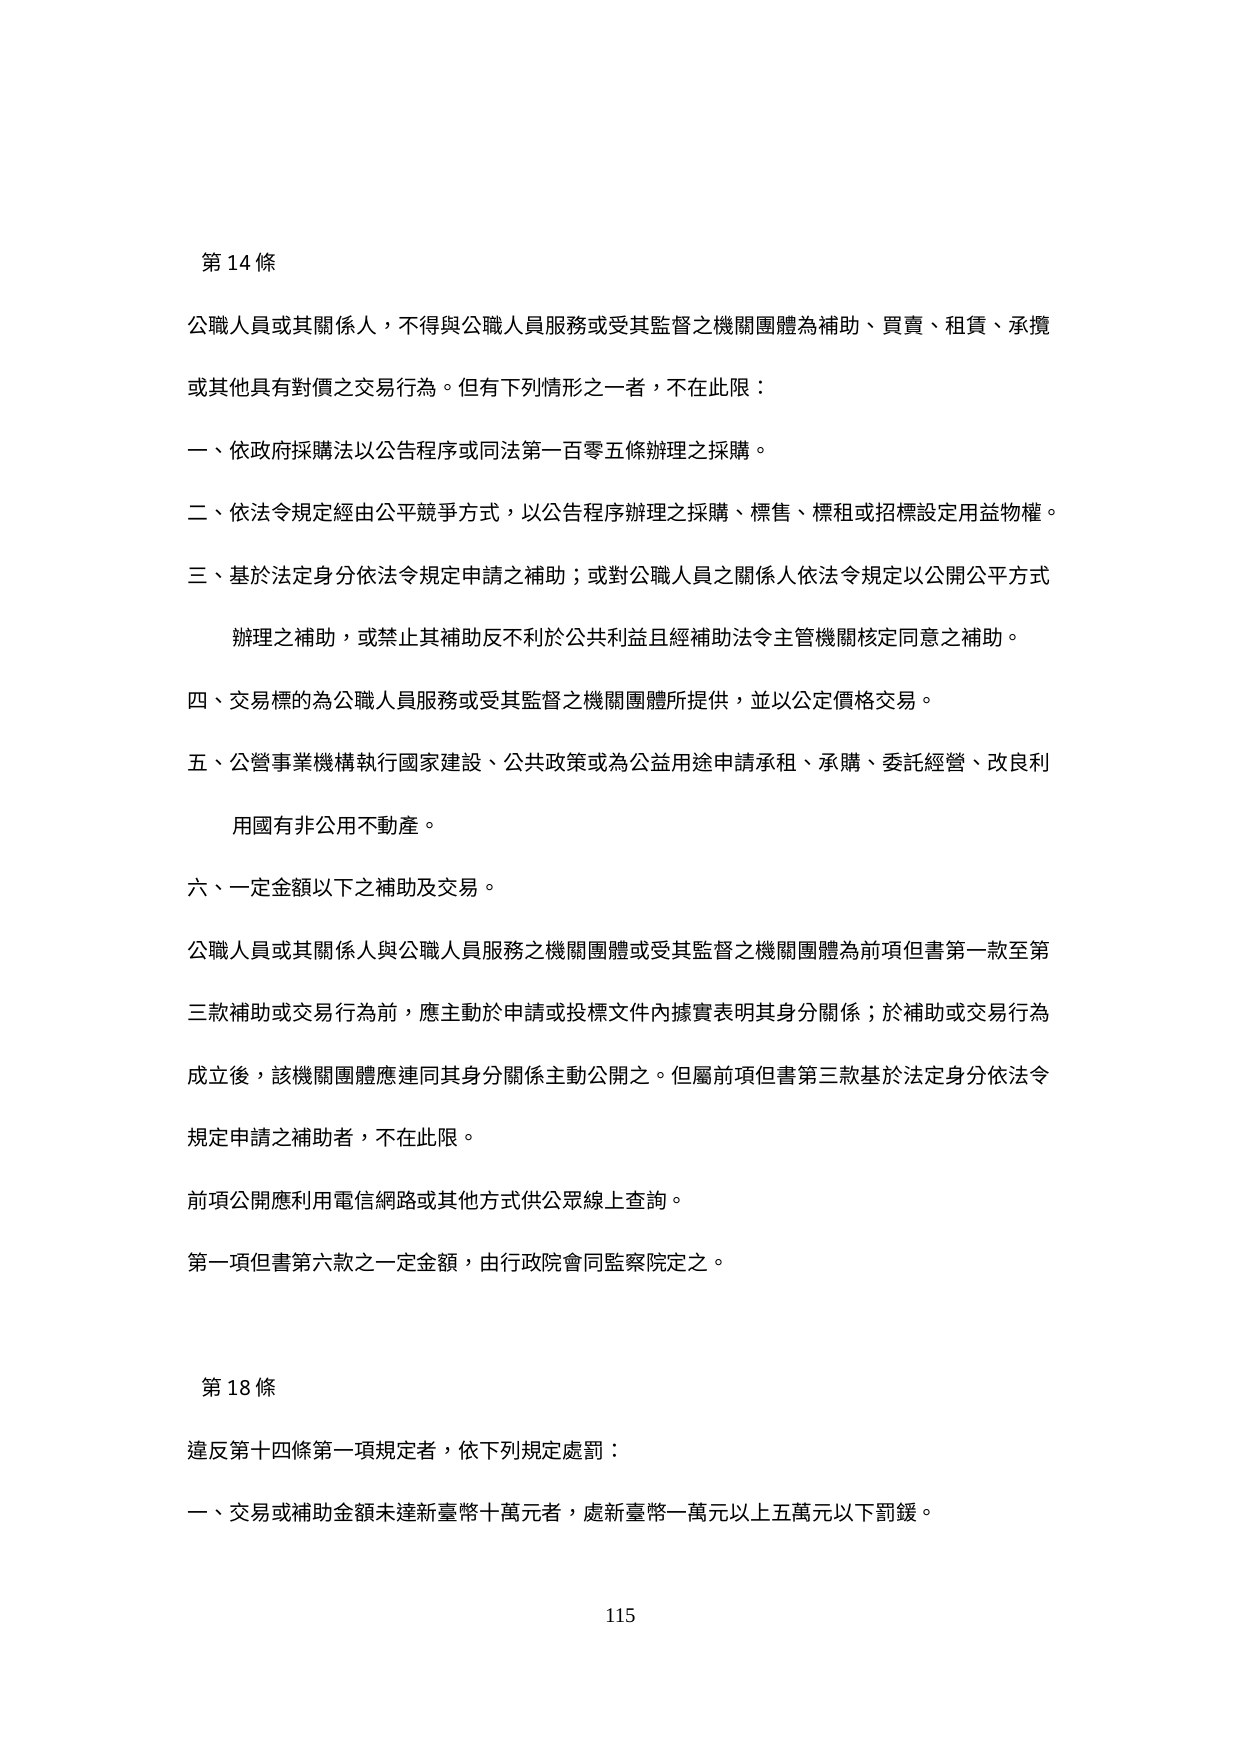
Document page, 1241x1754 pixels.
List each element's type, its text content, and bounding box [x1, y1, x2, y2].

text 公職人員或其關係人與公職人員服務之機關團體或受其監督之機關團體為前項但書第一款至第三款補助或交易行為前，應主動於申請或投標文件內據實表明其身分關係；於補助或交易行為成立後，該機關團體應連同其身分關係主動公開之。但屬前項但書第三款基於法定身分依法令規定申請之補助者，不在此限。 [187, 907, 1053, 1157]
text 二、依法令規定經由公平競爭方式，以公告程序辦理之採購、標售、標租或招標設定用益物權。 [187, 470, 1053, 532]
text 四、交易標的為公職人員服務或受其監督之機關團體所提供，並以公定價格交易。 [187, 657, 1053, 720]
text 違反第十四條第一項規定者，依下列規定處罰： [187, 1407, 1053, 1470]
text 六、一定金額以下之補助及交易。 [187, 845, 1053, 907]
text 一、交易或補助金額未達新臺幣十萬元者，處新臺幣一萬元以上五萬元以下罰鍰。 [187, 1470, 1053, 1532]
text 第一項但書第六款之一定金額，由行政院會同監察院定之。 [187, 1220, 1053, 1282]
text 前項公開應利用電信網路或其他方式供公眾線上查詢。 [187, 1157, 1053, 1220]
text 一、依政府採購法以公告程序或同法第一百零五條辦理之採購。 [187, 407, 1053, 470]
text 第14條 [114, 220, 1146, 282]
text 五、公營事業機構執行國家建設、公共政策或為公益用途申請承租、承購、委託經營、改良利用國有非公用不動產。 [187, 720, 1053, 845]
text 第18條 [114, 1345, 1146, 1407]
text 公職人員或其關係人，不得與公職人員服務或受其監督之機關團體為補助、買賣、租賃、承攬或其他具有對價之交易行為。但有下列情形之一者，不在此限： [187, 282, 1053, 407]
text 三、基於法定身分依法令規定申請之補助；或對公職人員之關係人依法令規定以公開公平方式辦理之補助，或禁止其補助反不利於公共利益且經補助法令主管機關核定同意之補助。 [187, 532, 1053, 657]
